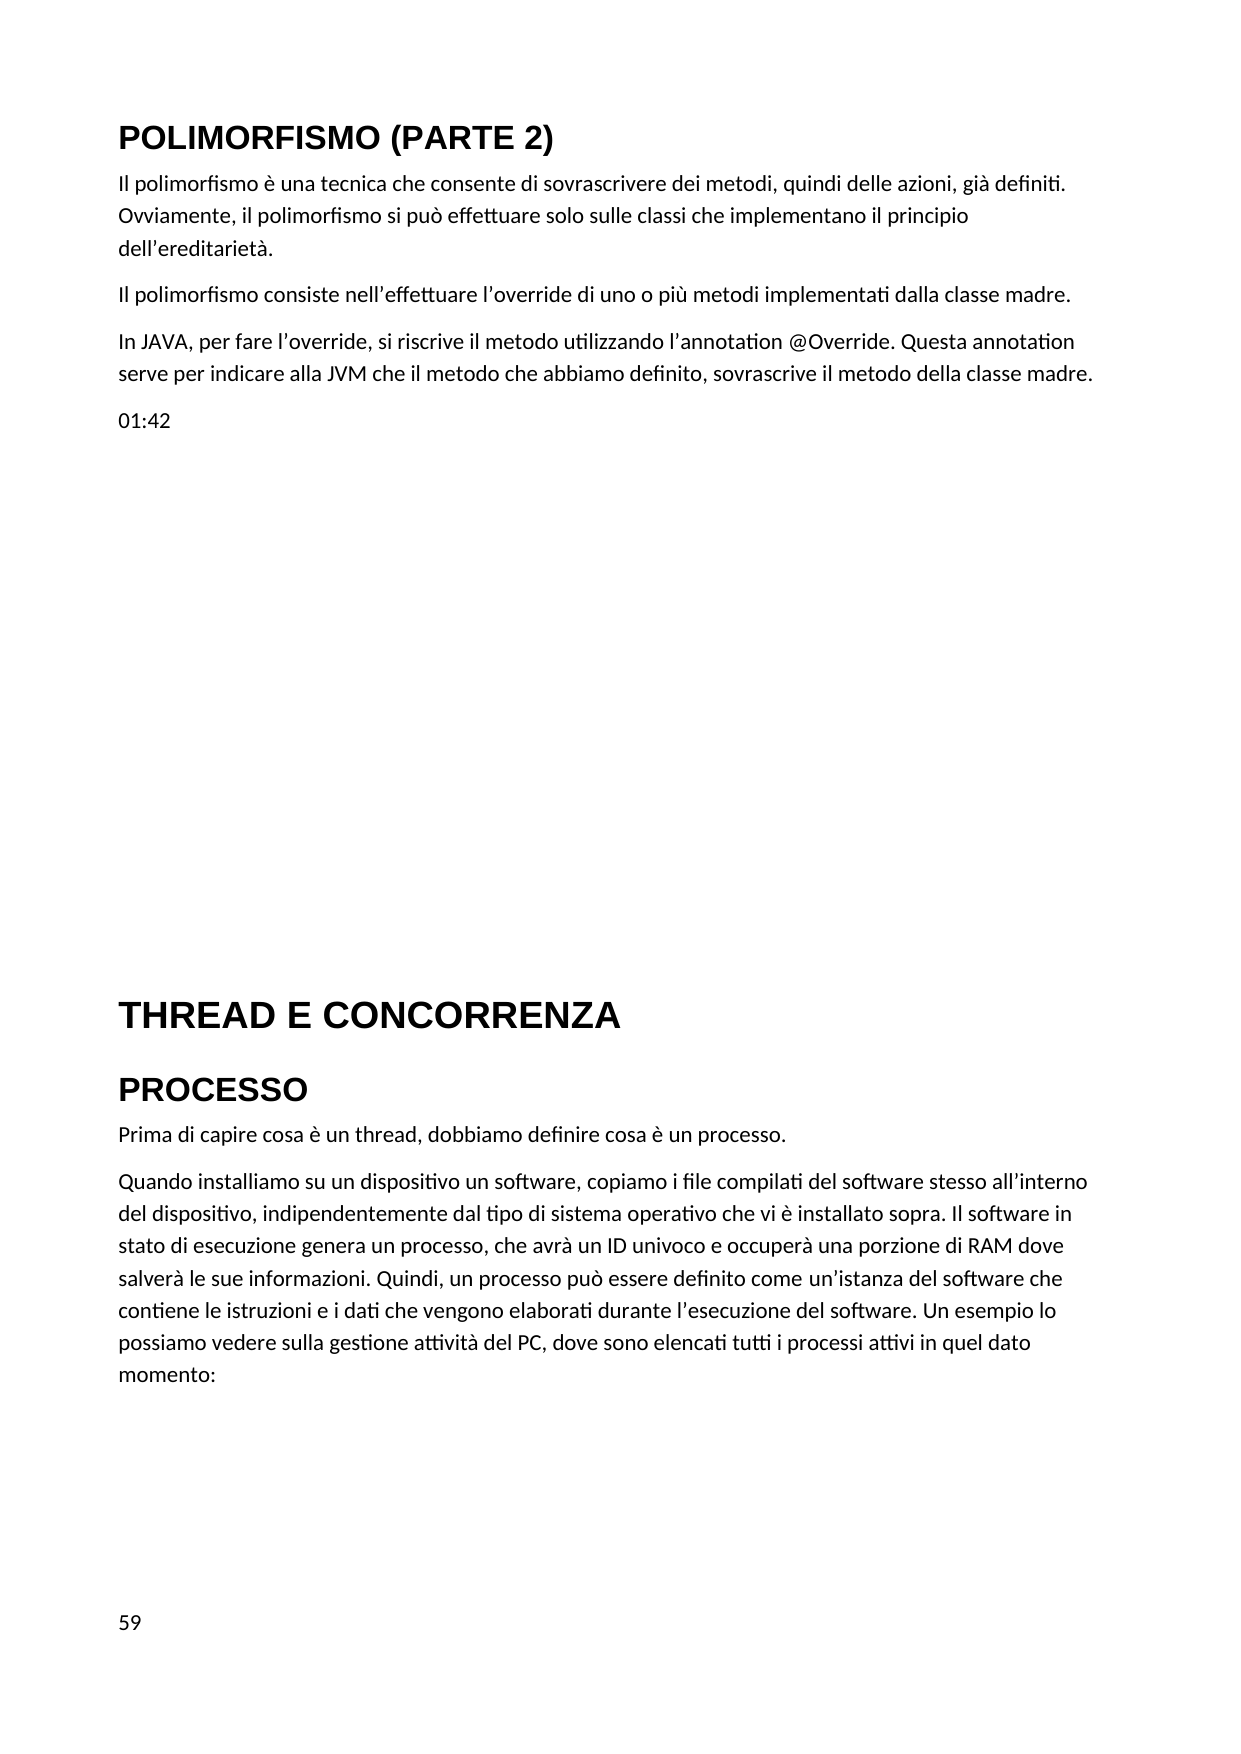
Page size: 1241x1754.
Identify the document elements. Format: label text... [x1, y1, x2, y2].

text Quando installiamo su un dispositivo un software, copiamo i file compilati del software stesso all’interno del dispositivo, indipendentemente dal tipo di sistema operativo che vi è installato sopra. Il software in stato di esecuzione genera un processo, che avrà un ID univoco e occuperà una porzione di RAM dove salverà le sue informazioni. Quindi, un processo può essere definito come un’istanza del software che contiene le istruzioni e i dati che vengono elaborati durante l’esecuzione del software. Un esempio lo possiamo vedere sulla gestione attività del PC, dove sono elencati tutti i processi attivi in quel dato momento: [118, 1167, 1122, 1388]
subtitle PROCESSO [118, 1069, 1122, 1108]
text In JAVA, per fare l’override, si riscrive il metodo utilizzando l’annotation @Override. Questa annotation serve per indicare alla JVM che il metodo che abbiamo definito, sovrascrive il metodo della classe madre. [118, 327, 1122, 387]
text Il polimorfismo consiste nell’effettuare l’override di uno o più metodi implementati dalla classe madre. [118, 280, 1122, 308]
text 01:42 [118, 406, 1122, 434]
text Prima di capire cosa è un thread, dobbiamo definire cosa è un processo. [118, 1121, 1122, 1148]
subtitle POLIMORFISMO (PARTE 2) [118, 118, 1122, 157]
subtitle THREAD E CONCORRENZA [118, 992, 1122, 1036]
text Il polimorfismo è una tecnica che consente di sovrascrivere dei metodi, quindi delle azioni, già definiti. Ovviamente, il polimorfismo si può effettuare solo sulle classi che implementano il principio dell’ereditarietà. [118, 169, 1122, 262]
